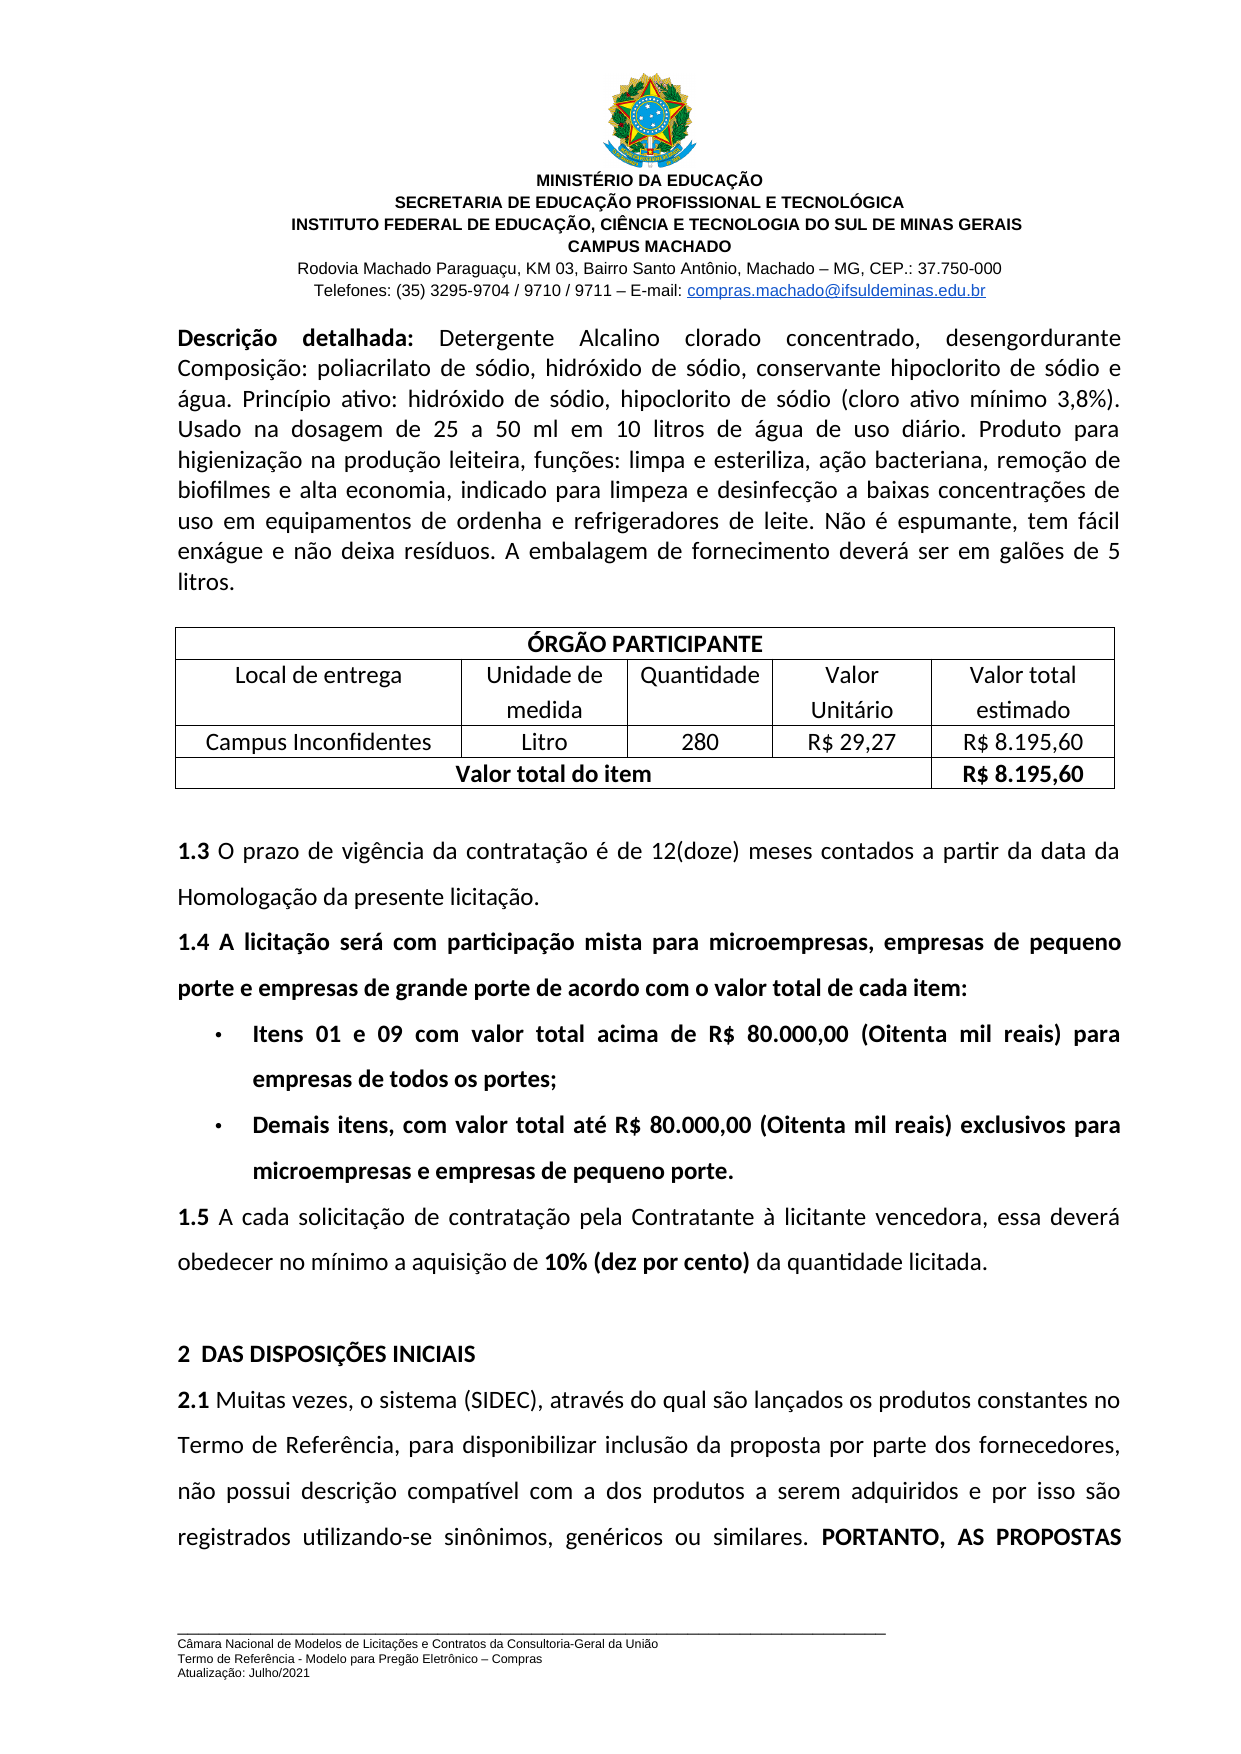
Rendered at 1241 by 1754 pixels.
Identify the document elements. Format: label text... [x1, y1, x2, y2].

table_cell R$ 8.195,60 [932, 758, 1114, 788]
text 2.1 Muitas vezes, o sistema (SIDEC), através do qual são lançados os produtos constantes no Termo de Referência, para disponibilizar inclusão da proposta por parte dos fornecedores, não possui descrição compatível com a dos produtos a serem adquiridos e por isso são registrados utilizando-se sinônimos, genéricos ou similares. PORTANTO, AS PROPOSTAS [177, 1384, 1122, 1551]
table_cell Quantidade [628, 660, 772, 725]
table_cell Unidade de medida [462, 660, 627, 725]
text 1.3 O prazo de vigência da contratação é de 12(doze) meses contados a partir da data da Homologação da presente licitação. [177, 835, 1122, 911]
table_cell Valor Unitário [773, 660, 931, 725]
list 1.5 A cada solicitação de contratação pela Contratante à licitante vencedora, essa deverá obedecer no mínimo a aquisição de 10% (dez por cento) da quantidade licitada. [177, 1201, 1122, 1277]
table_cell Valor total estimado [932, 660, 1114, 725]
table_cell R$ 8.195,60 [932, 726, 1114, 757]
picture [603, 73, 697, 168]
table_cell R$ 29,27 [773, 726, 931, 757]
list Itens 01 e 09 com valor total acima de R$ 80.000,00 (Oitenta mil reais) para empresas de todos os portes; [215, 1018, 1122, 1094]
table_cell Local de entrega [176, 660, 461, 725]
table_cell Campus Inconfidentes [176, 726, 461, 757]
picture [669, 149, 680, 155]
table_cell Litro [462, 726, 627, 757]
picture [643, 163, 658, 168]
list Demais itens, com valor total até R$ 80.000,00 (Oitenta mil reais) exclusivos para microempresas e empresas de pequeno porte. [215, 1109, 1122, 1186]
text 2 DAS DISPOSIÇÕES INICIAIS [177, 1338, 1122, 1368]
table_cell Valor total do item [176, 758, 931, 788]
text Descrição detalhada: Detergente Alcalino clorado concentrado, desengordurante Composição: poliacrilato de sódio, hidróxido de sódio, conservante hipoclorito de sódio e água. Princípio ativo: hidróxido de sódio, hipoclorito de sódio (cloro ativo mínimo 3,8%). Usado na dosagem de 25 a 50 ml em 10 litros de água de uso diário. Produto para higienização na produção leiteira, funções: limpa e esteriliza, ação bacteriana, remoção de biofilmes e alta economia, indicado para limpeza e desinfecção a baixas concentrações de uso em equipamentos de ordenha e refrigeradores de leite. Não é espumante, tem fácil enxágue e não deixa resíduos. A embalagem de fornecimento deverá ser em galões de 5 litros. [177, 322, 1122, 596]
table_cell 280 [628, 726, 772, 757]
list 1.4 A licitação será com participação mista para microempresas, empresas de pequeno porte e empresas de grande porte de acordo com o valor total de cada item: [177, 926, 1122, 1003]
table_header ÓRGÃO PARTICIPANTE [176, 628, 1114, 658]
